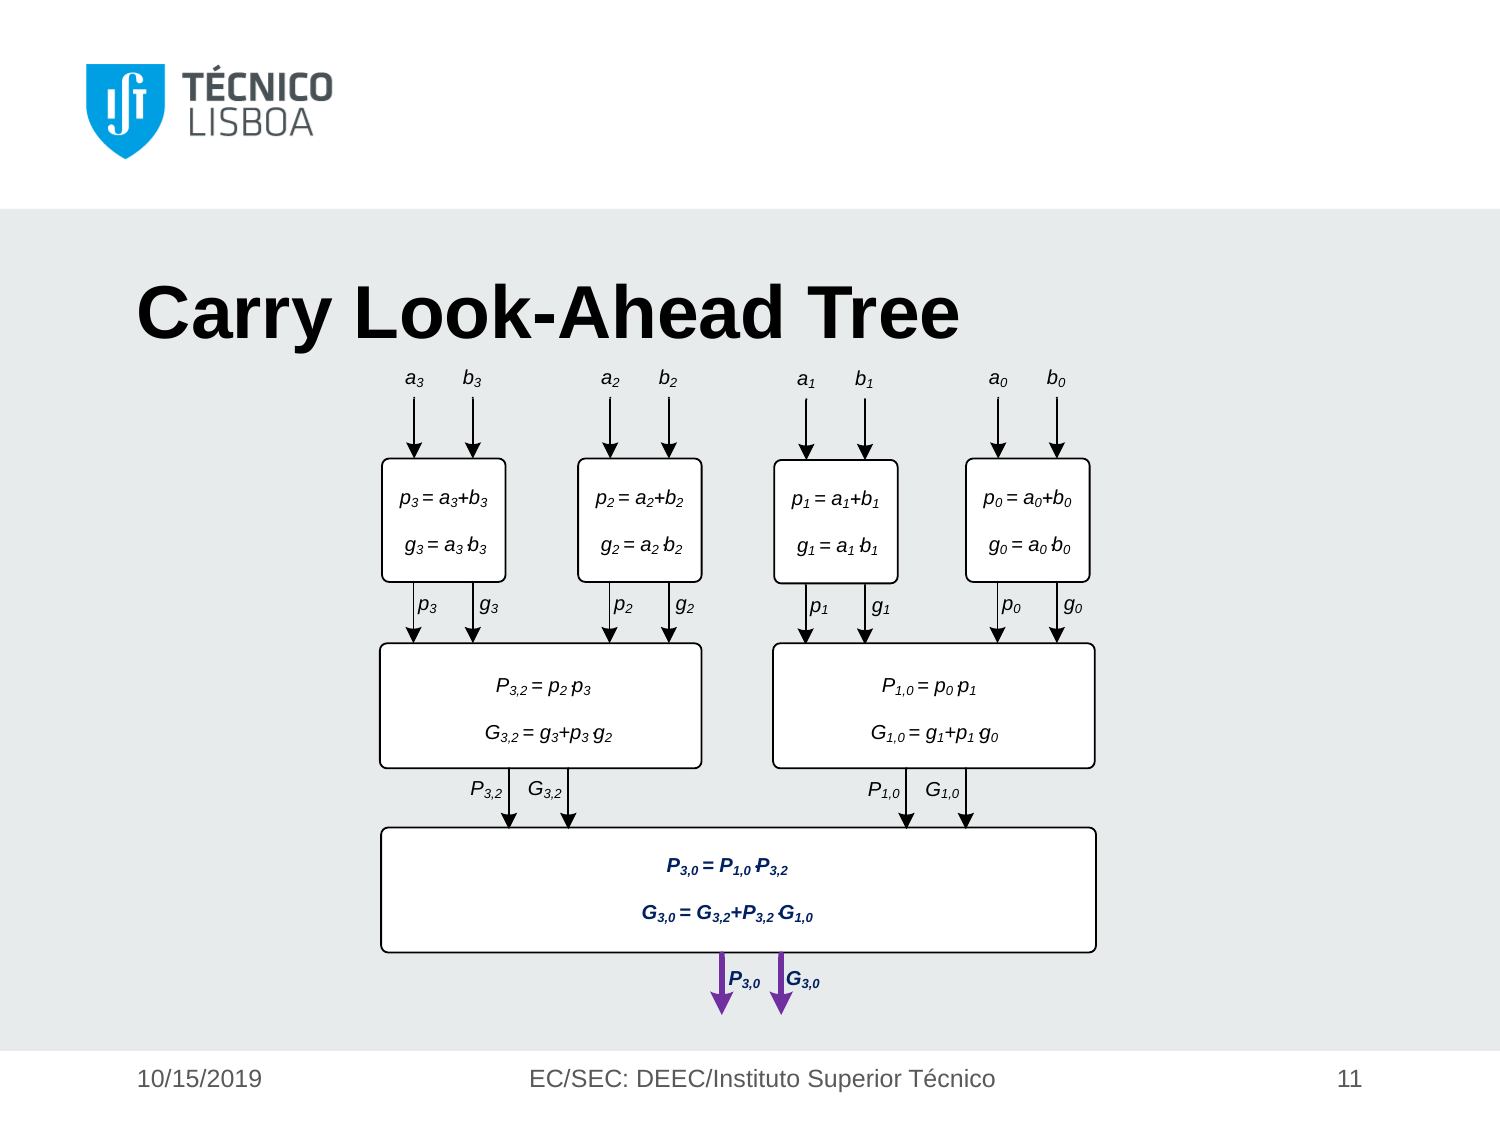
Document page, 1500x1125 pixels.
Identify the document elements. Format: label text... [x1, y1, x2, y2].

footer EC/SEC: DEEC/Instituto Superior Técnico [512, 1052, 1021, 1103]
picture [0, 0, 1500, 1125]
slide_number 10/15/2019 [121, 1052, 425, 1103]
title Carry Look-Ahead Tree [121, 237, 1378, 381]
slide_number 14 [1077, 1052, 1378, 1103]
